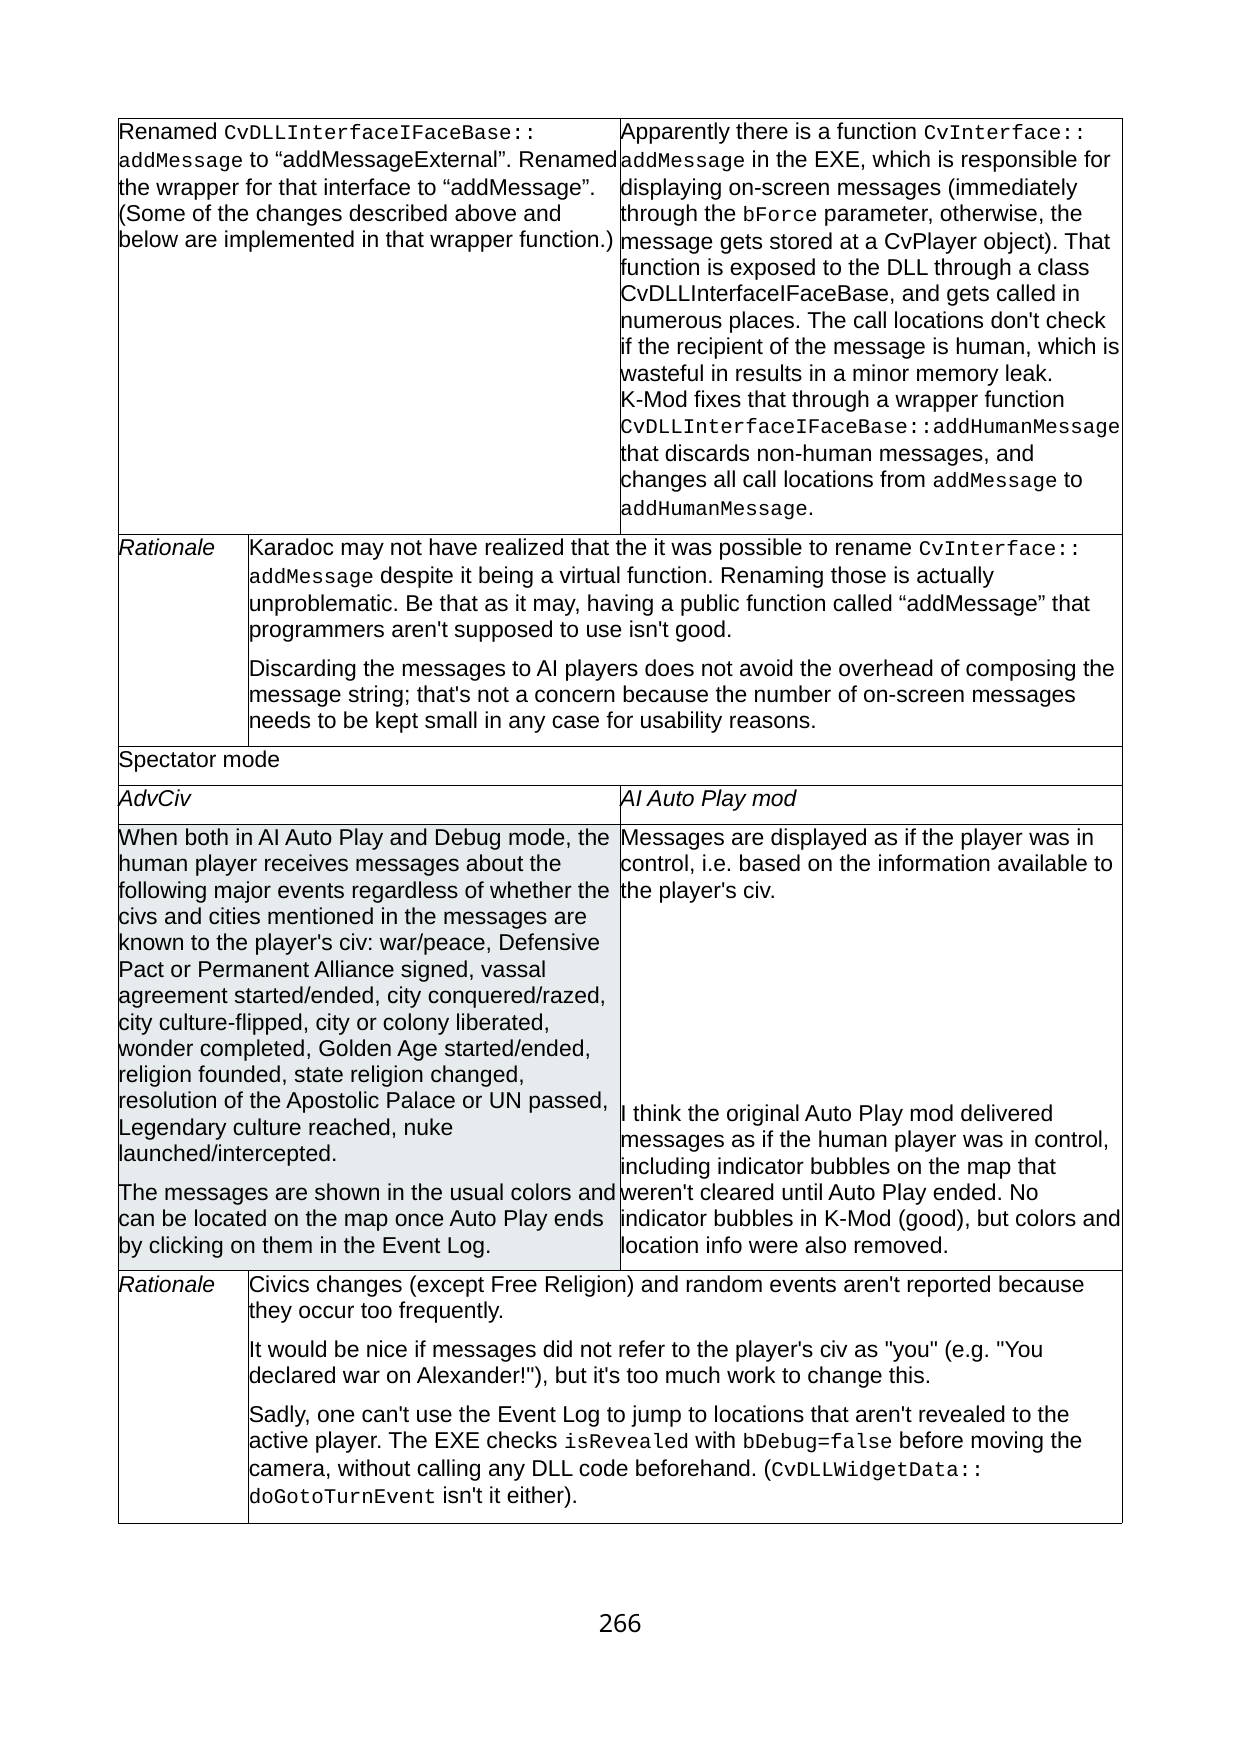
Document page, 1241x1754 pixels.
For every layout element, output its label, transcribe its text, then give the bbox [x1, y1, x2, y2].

table_cell AI Auto Play mod [621, 786, 1122, 824]
table_cell Rationale [119, 535, 248, 746]
table_cell Karadoc may not have realized that the it was possible to rename CvInterface:: addMessage despite it being a virtual function. Renaming those is actually unproblematic. Be that as it may, having a public function called “addMessage” that programmers aren't supposed to use isn't good. Discarding the messages to AI players does not avoid the overhead of composing the message string; that's not a concern because the number of on-screen messages needs to be kept small in any case for usability reasons. [249, 535, 1122, 746]
table_cell Civics changes (except Free Religion) and random events aren't reported because they occur too frequently. It would be nice if messages did not refer to the player's civ as "you" (e.g. "You declared war on Alexander!"), but it's too much work to change this. Sadly, one can't use the Event Log to jump to locations that aren't revealed to the active player. The EXE checks isRevealed with bDebug=false before moving the camera, without calling any DLL code beforehand. (CvDLLWidgetData:: doGotoTurnEvent isn't it either). [249, 1271, 1122, 1523]
table_cell Messages are displayed as if the player was in control, i.e. based on the information available to the player's civ. I think the original Auto Play mod delivered messages as if the human player was in control, including indicator bubbles on the map that weren't cleared until Auto Play ended. No indicator bubbles in K-Mod (good), but colors and location info were also removed. [621, 825, 1122, 1270]
table_cell Renamed CvDLLInterfaceIFaceBase:: addMessage to “addMessageExternal”. Renamed the wrapper for that interface to “addMessage”. (Some of the changes described above and below are implemented in that wrapper function.) [119, 119, 620, 534]
table_cell Spectator mode [119, 747, 1122, 785]
table_cell When both in AI Auto Play and Debug mode, the human player receives messages about the following major events regardless of whether the civs and cities mentioned in the messages are known to the player's civ: war/peace, Defensive Pact or Permanent Alliance signed, vassal agreement started/ended, city conquered/razed, city culture-flipped, city or colony liberated, wonder completed, Golden Age started/ended, religion founded, state religion changed, resolution of the Apostolic Palace or UN passed, Legendary culture reached, nuke launched/intercepted. The messages are shown in the usual colors and can be located on the map once Auto Play ends by clicking on them in the Event Log. [119, 825, 620, 1270]
table_cell AdvCiv [119, 786, 620, 824]
table_cell Apparently there is a function CvInterface:: addMessage in the EXE, which is responsible for displaying on-screen messages (immediately through the bForce parameter, otherwise, the message gets stored at a CvPlayer object). That function is exposed to the DLL through a class CvDLLInterfaceIFaceBase, and gets called in numerous places. The call locations don't check if the recipient of the message is human, which is wasteful in results in a minor memory leak. K‑Mod fixes that through a wrapper function CvDLLInterfaceIFaceBase::addHumanMessage that discards non-human messages, and changes all call locations from addMessage to addHumanMessage. [621, 119, 1122, 534]
table_cell Rationale [119, 1271, 248, 1523]
